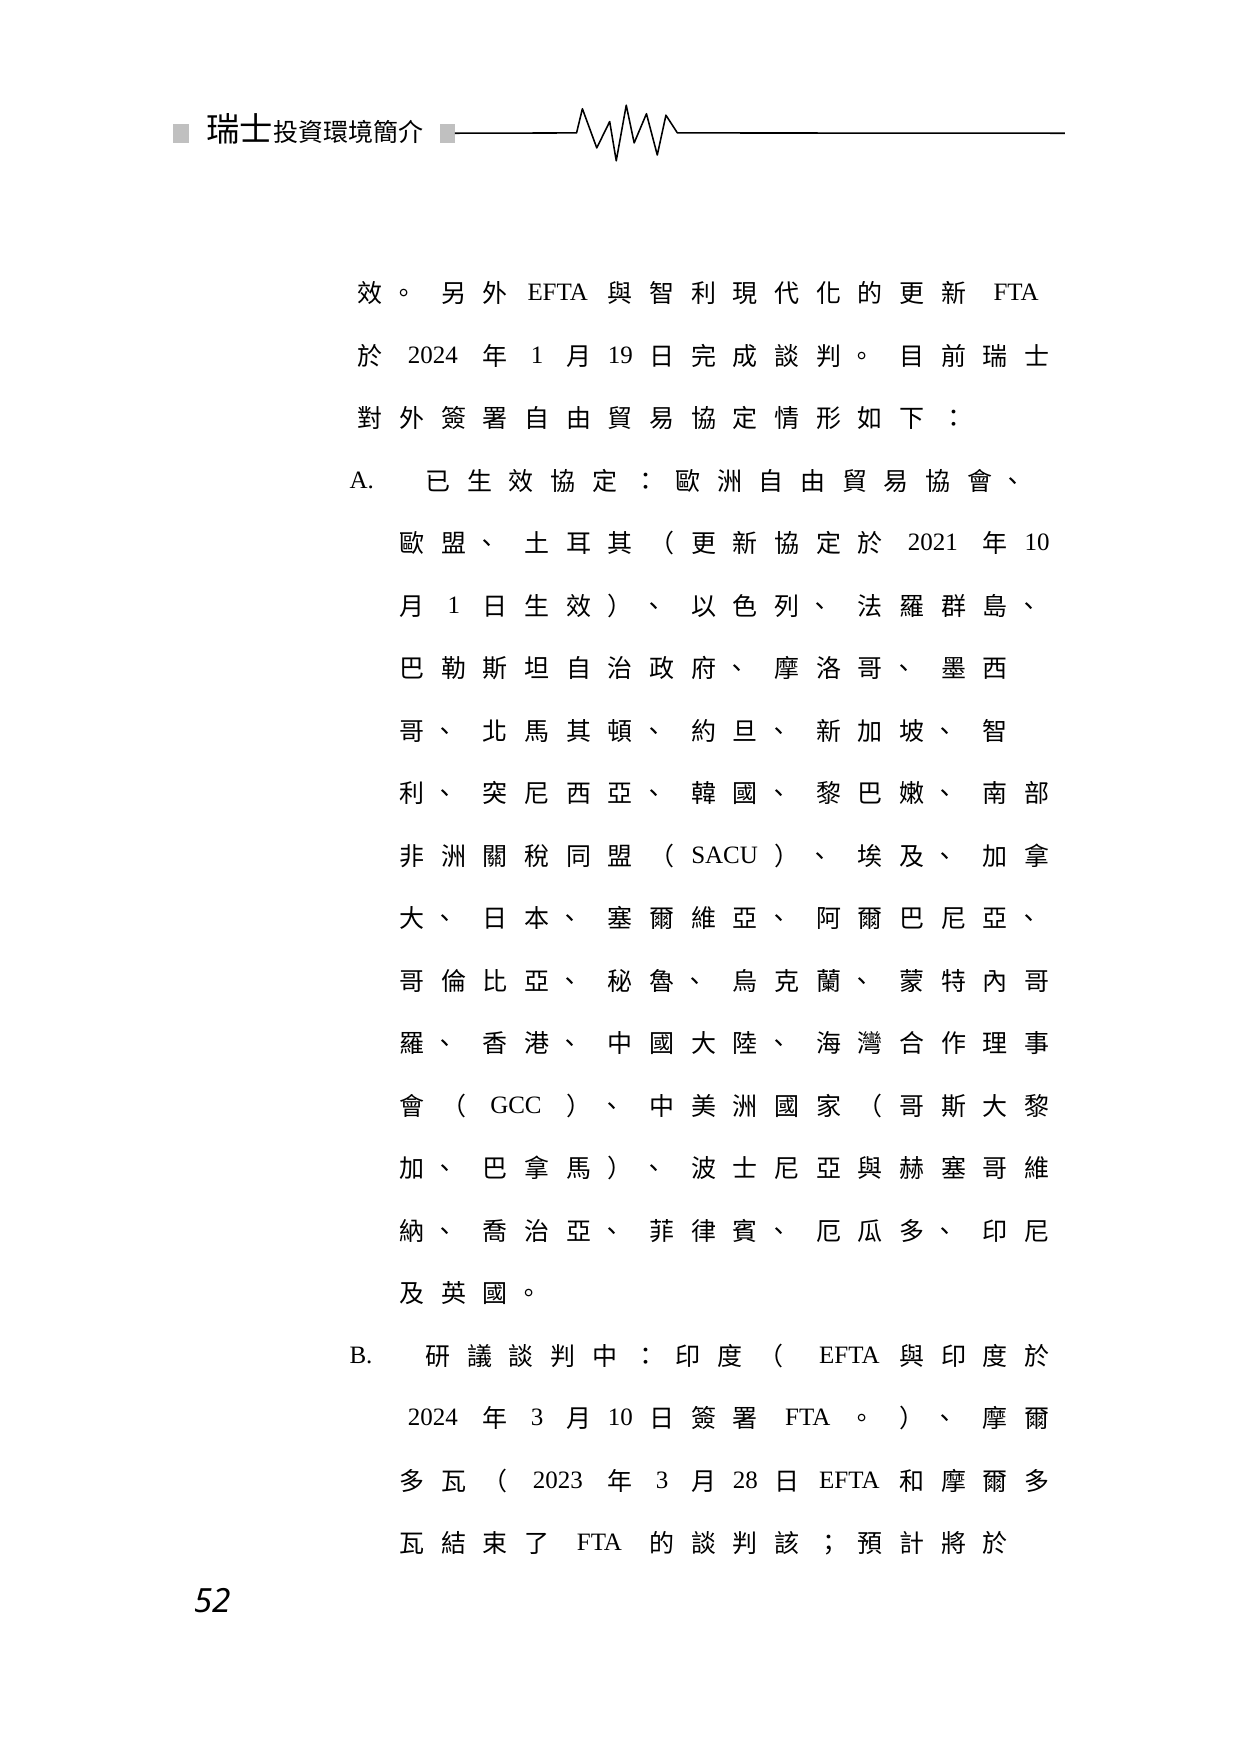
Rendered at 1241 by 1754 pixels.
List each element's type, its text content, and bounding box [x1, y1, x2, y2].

text A. 已生效協定：歐洲自由貿易協會、歐盟、土耳其（更新協定於2021年10月1日生效）、以色列、法羅群島、巴勒斯坦自治政府、摩洛哥、墨西哥、北馬其頓、約旦、新加坡、智利、突尼西亞、韓國、黎巴嫩、南部非洲關稅同盟（SACU）、埃及、加拿大、日本、塞爾維亞、阿爾巴尼亞、哥倫比亞、秘魯、烏克蘭、蒙特內哥羅、香港、中國大陸、海灣合作理事會（GCC）、中美洲國家（哥斯大黎加、巴拿馬）、波士尼亞與赫塞哥維納、喬治亞、菲律賓、厄瓜多、印尼及英國。 [330, 438, 1058, 1313]
text B. 研議談判中：印度（EFTA與印度於2024年3月10日簽署FTA。）、摩爾多瓦（2023年3月28日EFTA和摩爾多瓦結束了FTA的談判該；預計將於 [330, 1313, 1058, 1563]
text 效。另外EFTA與智利現代化的更新FTA於2024年1月19日完成談判。目前瑞士對外簽署自由貿易協定情形如下： [330, 250, 1058, 438]
